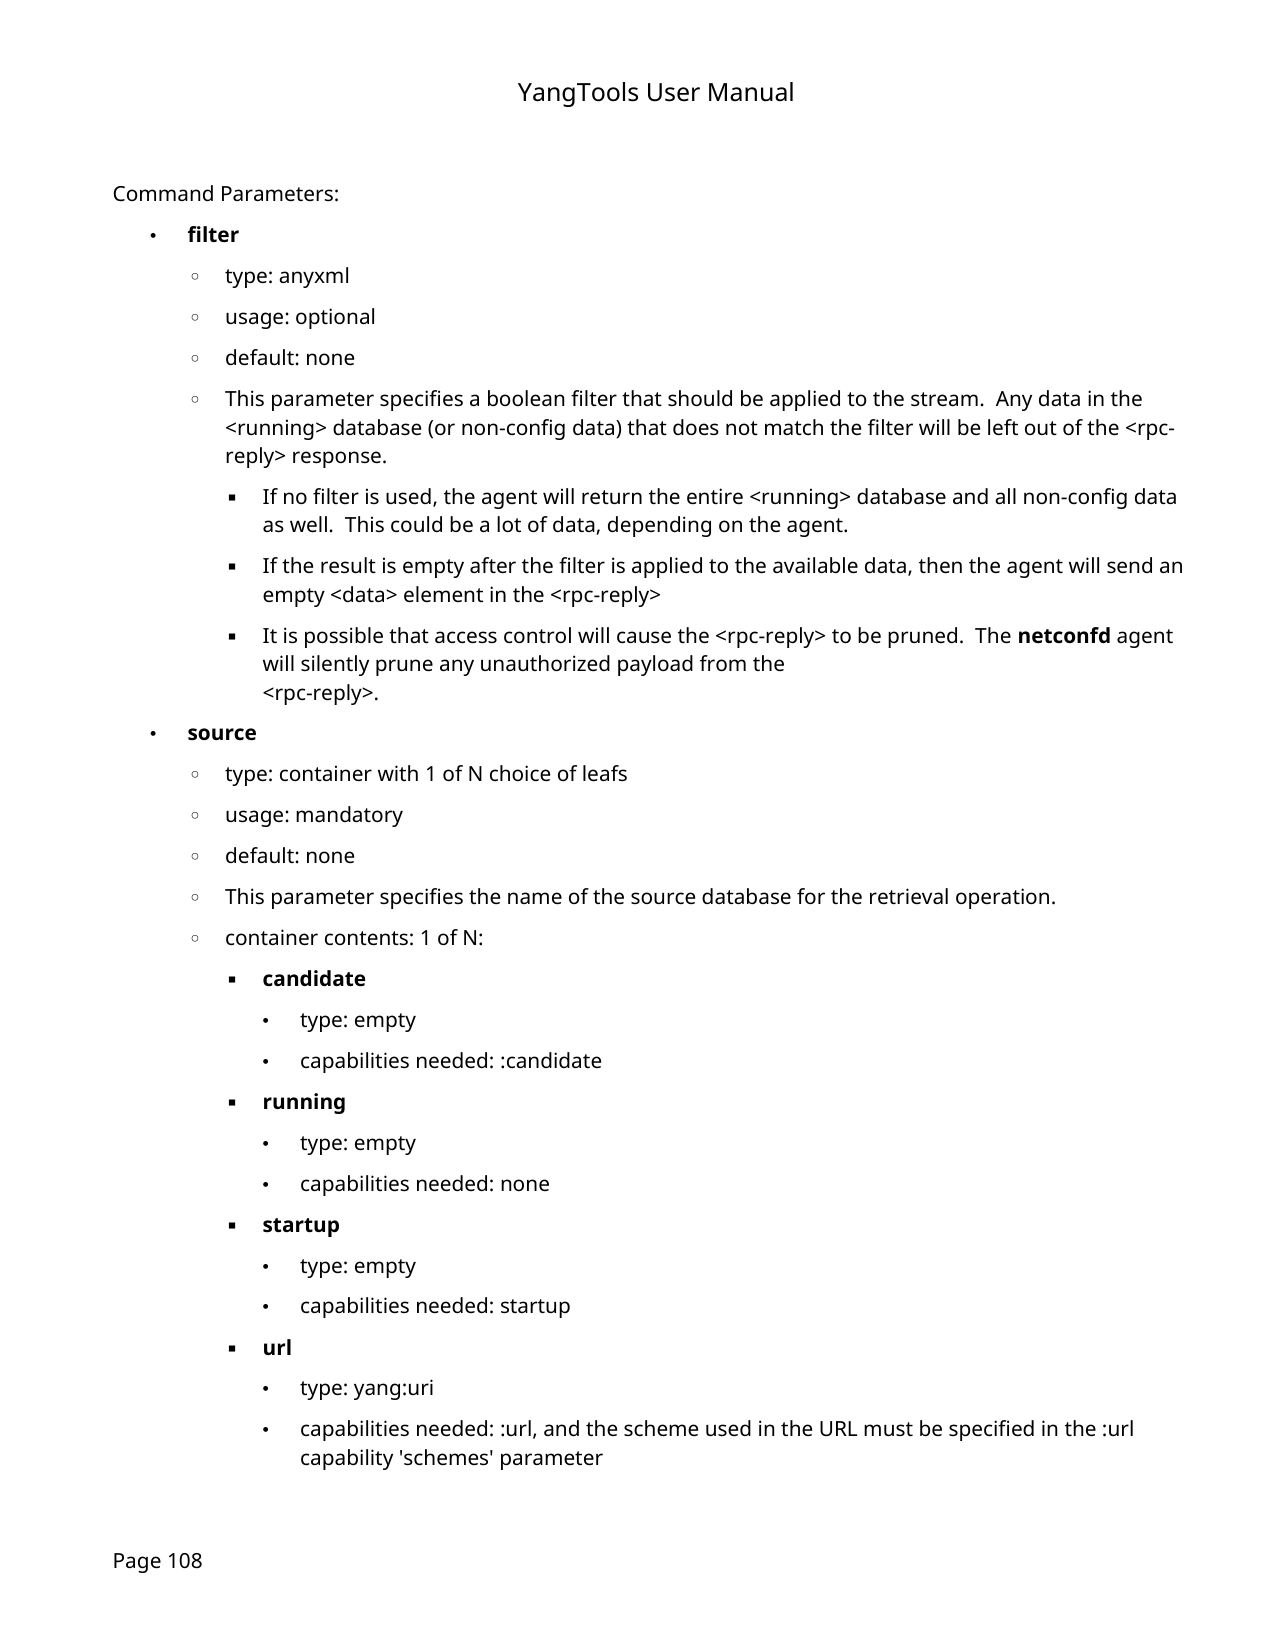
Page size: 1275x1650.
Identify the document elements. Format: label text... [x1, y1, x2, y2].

list container contents: 1 of N: [187, 923, 1200, 952]
list url [225, 1333, 1200, 1361]
list type: empty [262, 1005, 1200, 1033]
text Command Parameters: [112, 179, 1200, 208]
list usage: mandatory [187, 800, 1200, 829]
list If the result is empty after the filter is applied to the available data, then the agent will send an empty <data> element in the <rpc-reply> [225, 551, 1200, 608]
list type: anyxml [187, 261, 1200, 290]
list source [150, 718, 1200, 747]
list This parameter specifies the name of the source database for the retrieval operation. [187, 882, 1200, 911]
list usage: optional [187, 302, 1200, 331]
list If no filter is used, the agent will return the entire <running> database and all non-config data as well. This could be a lot of data, depending on the agent. [225, 482, 1200, 539]
list default: none [187, 343, 1200, 372]
list startup [225, 1210, 1200, 1238]
list type: container with 1 of N choice of leafs [187, 759, 1200, 788]
list capabilities needed: :url, and the scheme used in the URL must be specified in the :url capability 'schemes' parameter [262, 1414, 1200, 1471]
list capabilities needed: startup [262, 1292, 1200, 1320]
list This parameter specifies a boolean filter that should be applied to the stream. Any data in the <running> database (or non-config data) that does not match the filter will be left out of the <rpc-reply> response. [187, 384, 1200, 469]
list type: empty [262, 1251, 1200, 1279]
list type: yang:uri [262, 1373, 1200, 1402]
list capabilities needed: none [262, 1169, 1200, 1197]
list It is possible that access control will cause the <rpc-reply> to be pruned. The netconfd agent will silently prune any unauthorized payload from the <rpc-reply>. [225, 621, 1200, 706]
list default: none [187, 841, 1200, 870]
list filter [150, 220, 1200, 249]
list type: empty [262, 1128, 1200, 1156]
list candidate [225, 964, 1200, 993]
list capabilities needed: :candidate [262, 1046, 1200, 1074]
list running [225, 1087, 1200, 1115]
